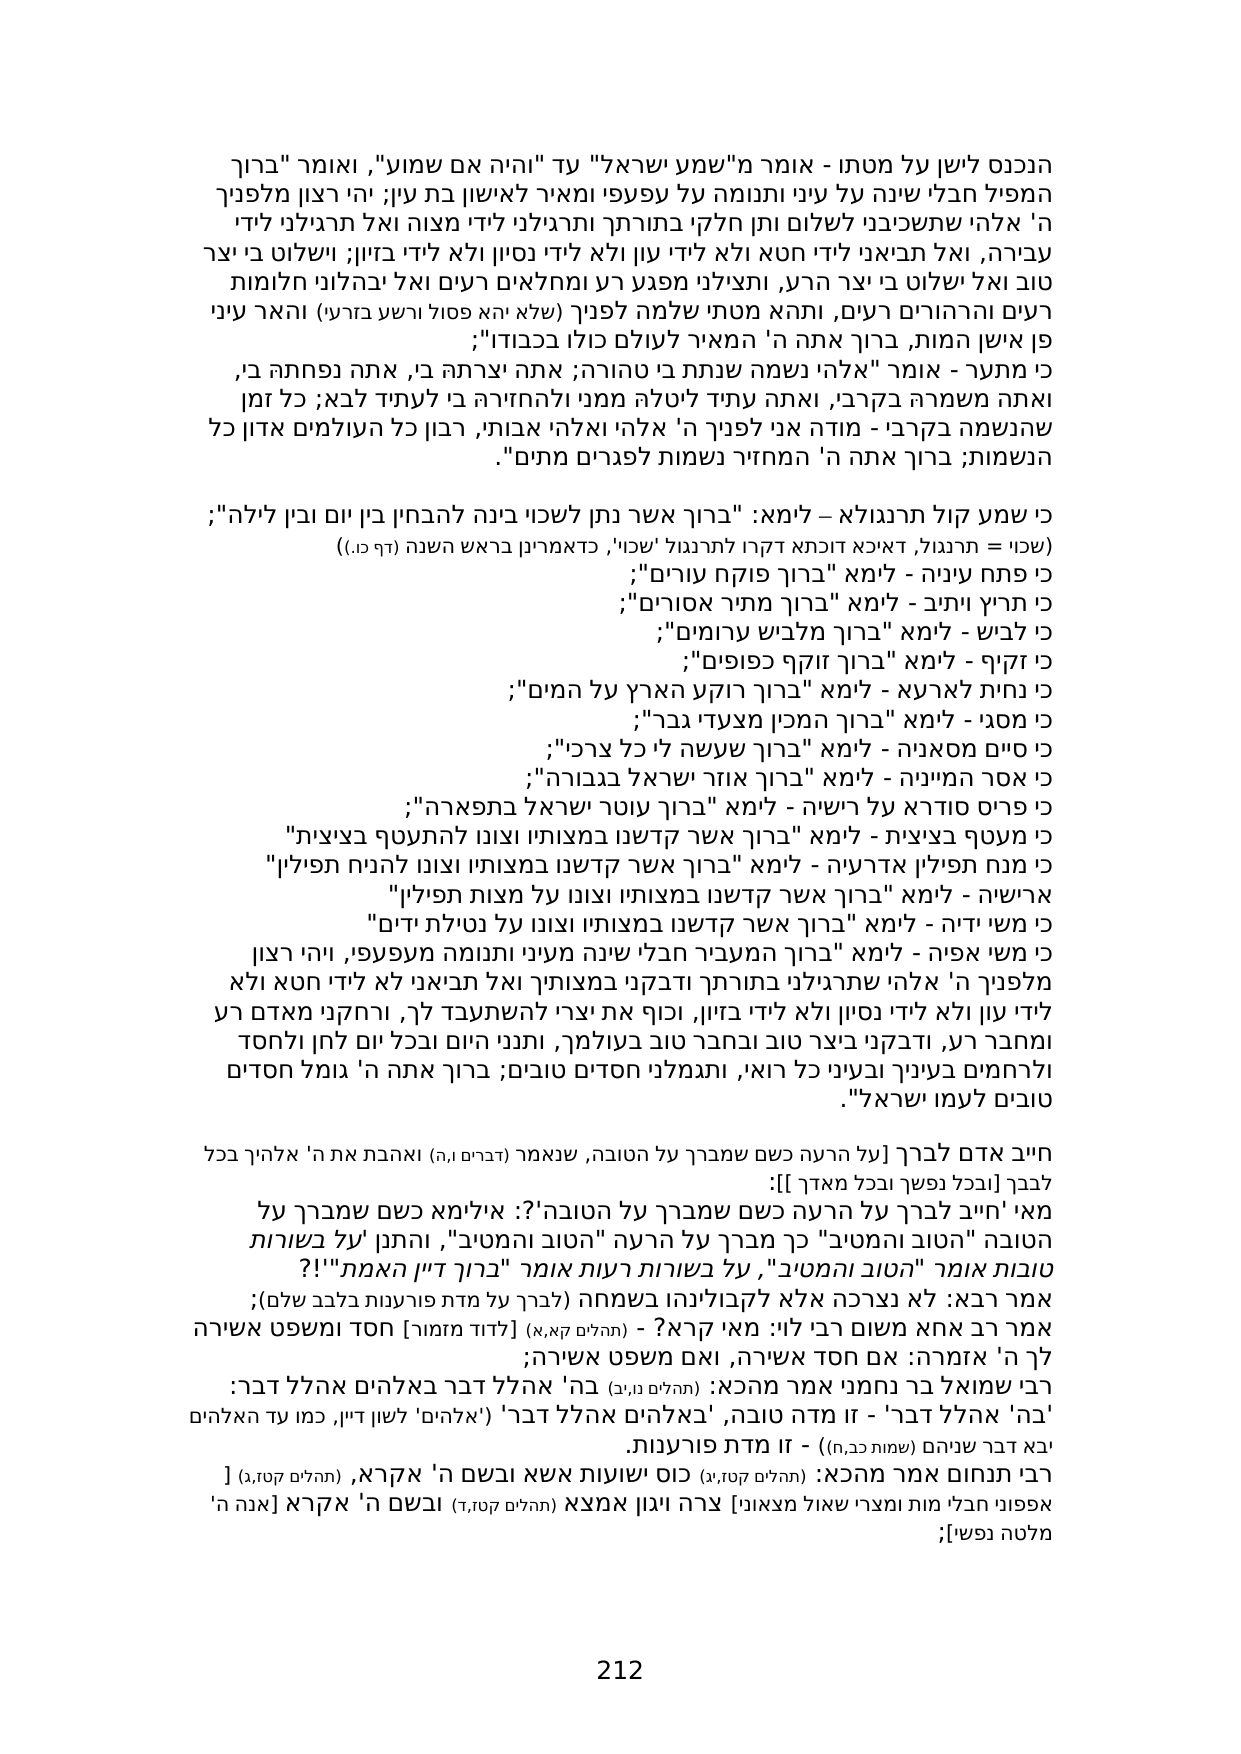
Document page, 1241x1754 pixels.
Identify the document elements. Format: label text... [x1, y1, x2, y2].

text הנכנס לישן על מטתו - אומר מ"שמע ישראל" עד "והיה אם שמוע", ואומר "ברוך המפיל חבלי שינה על עיני ותנומה על עפעפי ומאיר לאישון בת עין; יהי רצון מלפניך ה' אלהי שתשכיבני לשלום ותן חלקי בתורתך ותרגילני לידי מצוה ואל תרגילני לידי עבירה, ואל תביאני לידי חטא ולא לידי עון ולא לידי נסיון ולא לידי בזיון; וישלוט בי יצר טוב ואל ישלוט בי יצר הרע, ותצילני מפגע רע ומחלאים רעים ואל יבהלוני חלומות רעים והרהורים רעים, ותהא מטתי שלמה לפניך (שלא יהא פסול ורשע בזרעי) והאר עיני פן אישן המות, ברוך אתה ה' המאיר לעולם כולו בכבודו"; [187, 150, 1053, 355]
text כי סיים מסאניה - לימא "ברוך שעשה לי כל צרכי"; [187, 734, 1053, 763]
text כי לביש - לימא "ברוך מלביש ערומים"; [187, 617, 1053, 646]
text כי משי אפיה - לימא "ברוך המעביר חבלי שינה מעיני ותנומה מעפעפי, ויהי רצון מלפניך ה' אלהי שתרגילני בתורתך ודבקני במצותיך ואל תביאני לא לידי חטא ולא לידי עון ולא לידי נסיון ולא לידי בזיון, וכוף את יצרי להשתעבד לך, ורחקני מאדם רע ומחבר רע, ודבקני ביצר טוב ובחבר טוב בעולמך, ותנני היום ובכל יום לחן ולחסד ולרחמים בעיניך ובעיני כל רואי, ותגמלני חסדים טובים; ברוך אתה ה' גומל חסדים טובים לעמו ישראל". [187, 938, 1053, 1114]
text כי אסר המייניה - לימא "ברוך אוזר ישראל בגבורה"; [187, 763, 1053, 792]
text כי מעטף בציצית - לימא "ברוך אשר קדשנו במצותיו וצונו להתעטף בציצית" [187, 821, 1053, 851]
text כי פריס סודרא על רישיה - לימא "ברוך עוטר ישראל בתפארה"; [187, 792, 1053, 821]
text כי מסגי - לימא "ברוך המכין מצעדי גבר"; [187, 705, 1053, 734]
text כי זקיף - לימא "ברוך זוקף כפופים"; [187, 646, 1053, 676]
text רבי שמואל בר נחמני אמר מהכא: (תהלים נו,יב) בה' אהלל דבר באלהים אהלל דבר: 'בה' אהלל דבר' - זו מדה טובה, 'באלהים אהלל דבר' ('אלהים' לשון דיין, כמו עד האלהים יבא דבר שניהם (שמות כב,ח)) - זו מדת פורענות. [187, 1371, 1053, 1459]
text כי מנח תפילין אדרעיה - לימא "ברוך אשר קדשנו במצותיו וצונו להניח תפילין" [187, 851, 1053, 880]
text חייב אדם לברך [על הרעה כשם שמברך על הטובה, שנאמר (דברים ו,ה) ואהבת את ה' אלהיך בכל לבבך [ובכל נפשך ובכל מאדך ]]: [187, 1138, 1053, 1196]
text כי שמע קול תרנגולא – לימא: "ברוך אשר נתן לשכוי בינה להבחין בין יום ובין לילה"; (שכוי = תרנגול, דאיכא דוכתא דקרו לתרנגול 'שכוי', כדאמרינן בראש השנה (דף כו.)) [187, 501, 1053, 559]
text כי פתח עיניה - לימא "ברוך פוקח עורים"; [187, 559, 1053, 588]
text מאי 'חייב לברך על הרעה כשם שמברך על הטובה'?: אילימא כשם שמברך על הטובה "הטוב והמטיב" כך מברך על הרעה "הטוב והמטיב", והתנן 'על בשורות טובות אומר "הטוב והמטיב", על בשורות רעות אומר "ברוך דיין האמת"'!? [187, 1196, 1053, 1284]
text כי נחית לארעא - לימא "ברוך רוקע הארץ על המים"; [187, 676, 1053, 705]
text אמר רבא: לא נצרכה אלא לקבולינהו בשמחה (לברך על מדת פורענות בלבב שלם); [187, 1284, 1053, 1313]
text רבי תנחום אמר מהכא: (תהלים קטז,יג) כוס ישועות אשא ובשם ה' אקרא, (תהלים קטז,ג) [ [187, 1459, 1053, 1488]
text אמר רב אחא משום רבי לוי: מאי קרא? - (תהלים קא,א) [לדוד מזמור] חסד ומשפט אשירה לך ה' אזמרה: אם חסד אשירה, ואם משפט אשירה; [187, 1313, 1053, 1371]
text כי מתער - אומר "אלהי נשמה שנתת בי טהורה; אתה יצרתהּ בי, אתה נפחתהּ בי, ואתה משמרהּ בקרבי, ואתה עתיד ליטלהּ ממני ולהחזירהּ בי לעתיד לבא; כל זמן שהנשמה בקרבי - מודה אני לפניך ה' אלהי ואלהי אבותי, רבון כל העולמים אדון כל הנשמות; ברוך אתה ה' המחזיר נשמות לפגרים מתים". [187, 355, 1053, 472]
text אפפוני חבלי מות ומצרי שאול מצאוני] צרה ויגון אמצא (תהלים קטז,ד) ובשם ה' אקרא [אנה ה' מלטה נפשי]; [187, 1488, 1053, 1547]
text כי משי ידיה - לימא "ברוך אשר קדשנו במצותיו וצונו על נטילת ידים" [187, 909, 1053, 938]
text כי תריץ ויתיב - לימא "ברוך מתיר אסורים"; [187, 588, 1053, 617]
text ארישיה - לימא "ברוך אשר קדשנו במצותיו וצונו על מצות תפילין" [187, 880, 1053, 909]
